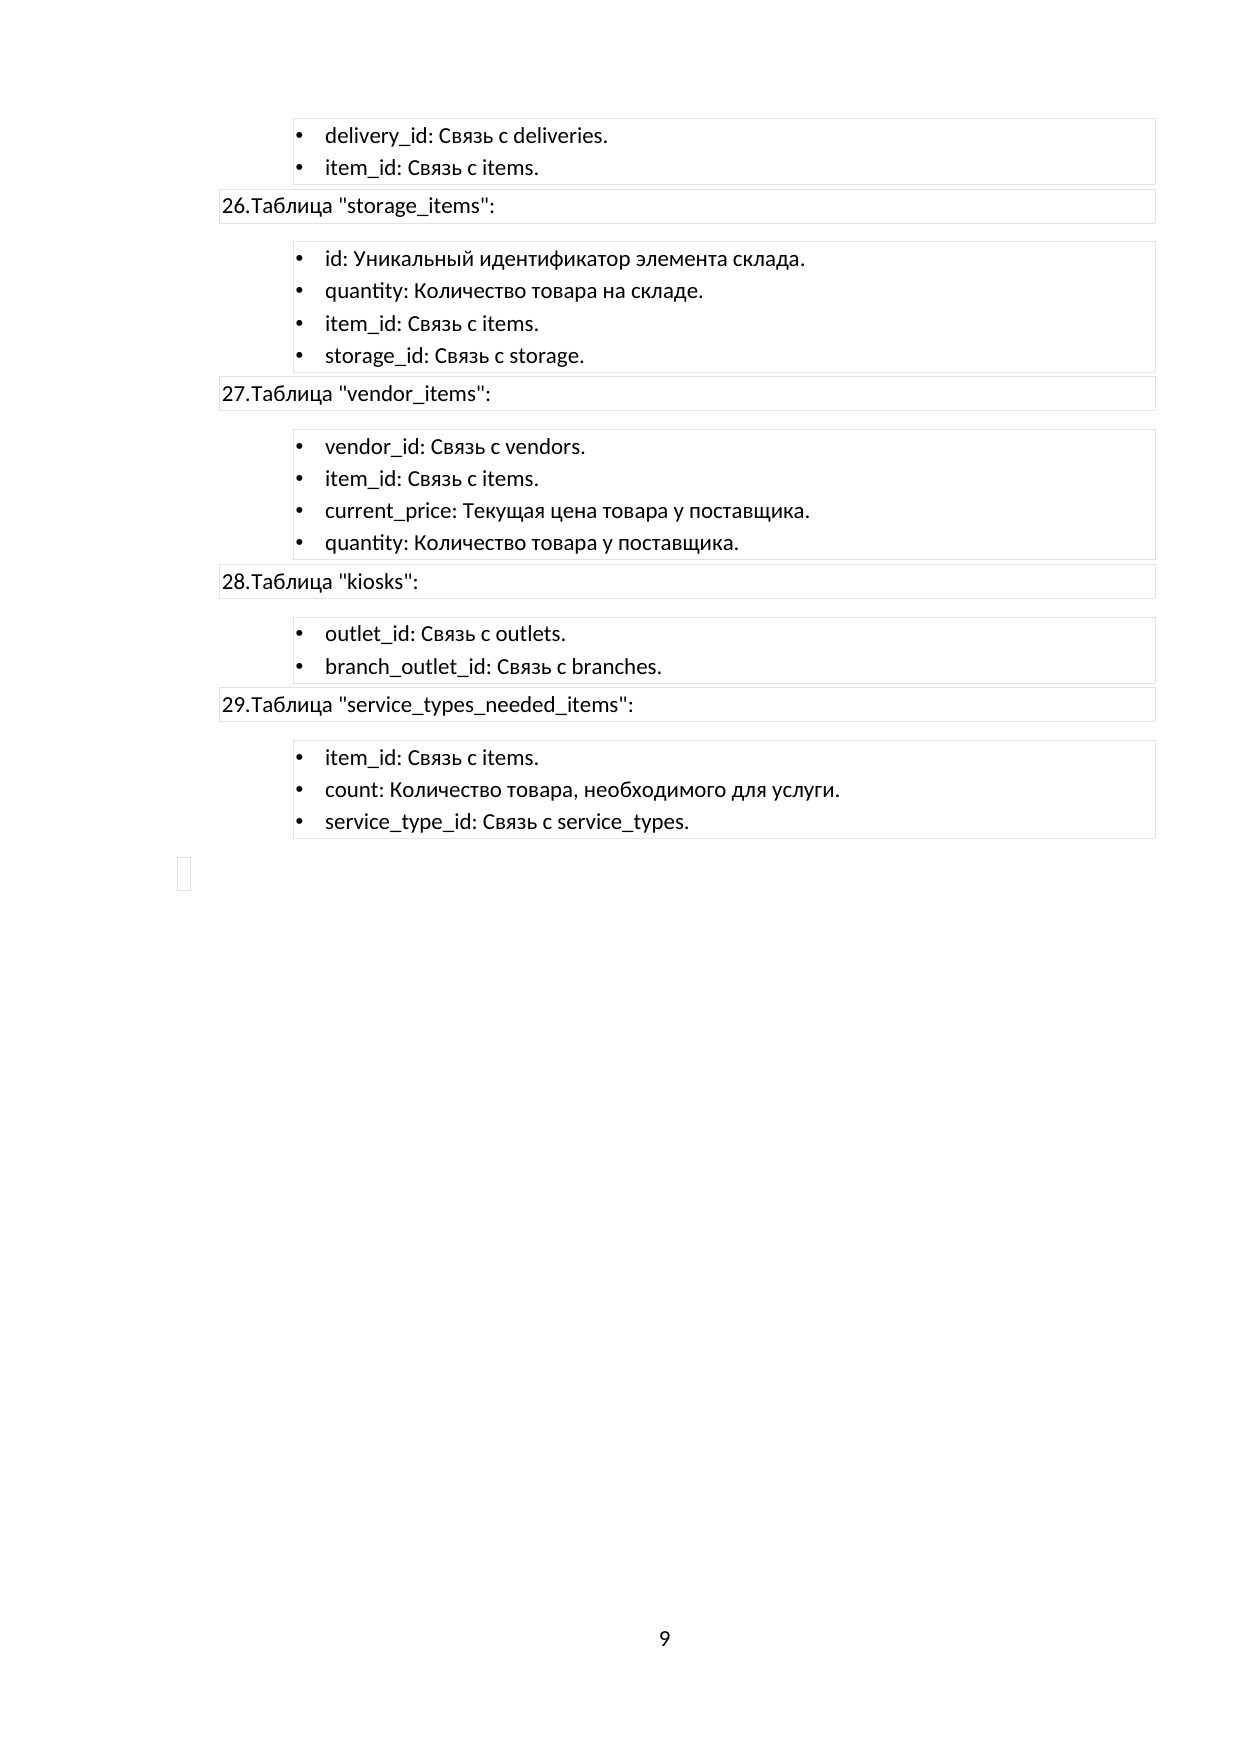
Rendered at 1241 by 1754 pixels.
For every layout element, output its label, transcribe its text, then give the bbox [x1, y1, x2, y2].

list quantity: Количество товара у поставщика. [294, 526, 1155, 559]
list Таблица "kiosks": [220, 565, 1155, 598]
list outlet_id: Связь с outlets. [294, 618, 1155, 648]
list Таблица "vendor_items": [220, 377, 1155, 410]
list storage_id: Связь с storage. [294, 338, 1155, 372]
list item_id: Связь с items. [294, 461, 1155, 492]
list Таблица "storage_items": [220, 190, 1155, 223]
list vendor_id: Связь с vendors. [294, 430, 1155, 460]
list delivery_id: Связь с deliveries. [294, 119, 1155, 149]
list item_id: Связь с items. [294, 306, 1155, 337]
list quantity: Количество товара на складе. [294, 273, 1155, 304]
list branch_outlet_id: Связь с branches. [294, 649, 1155, 683]
list item_id: Связь с items. [294, 741, 1155, 771]
list item_id: Связь с items. [294, 150, 1155, 184]
list count: Количество товара, необходимого для услуги. [294, 772, 1155, 803]
list service_type_id: Связь с service_types. [294, 804, 1155, 838]
list current_price: Текущая цена товара у поставщика. [294, 493, 1155, 524]
list Таблица "service_types_needed_items": [220, 688, 1155, 721]
list id: Уникальный идентификатор элемента склада. [294, 242, 1155, 272]
